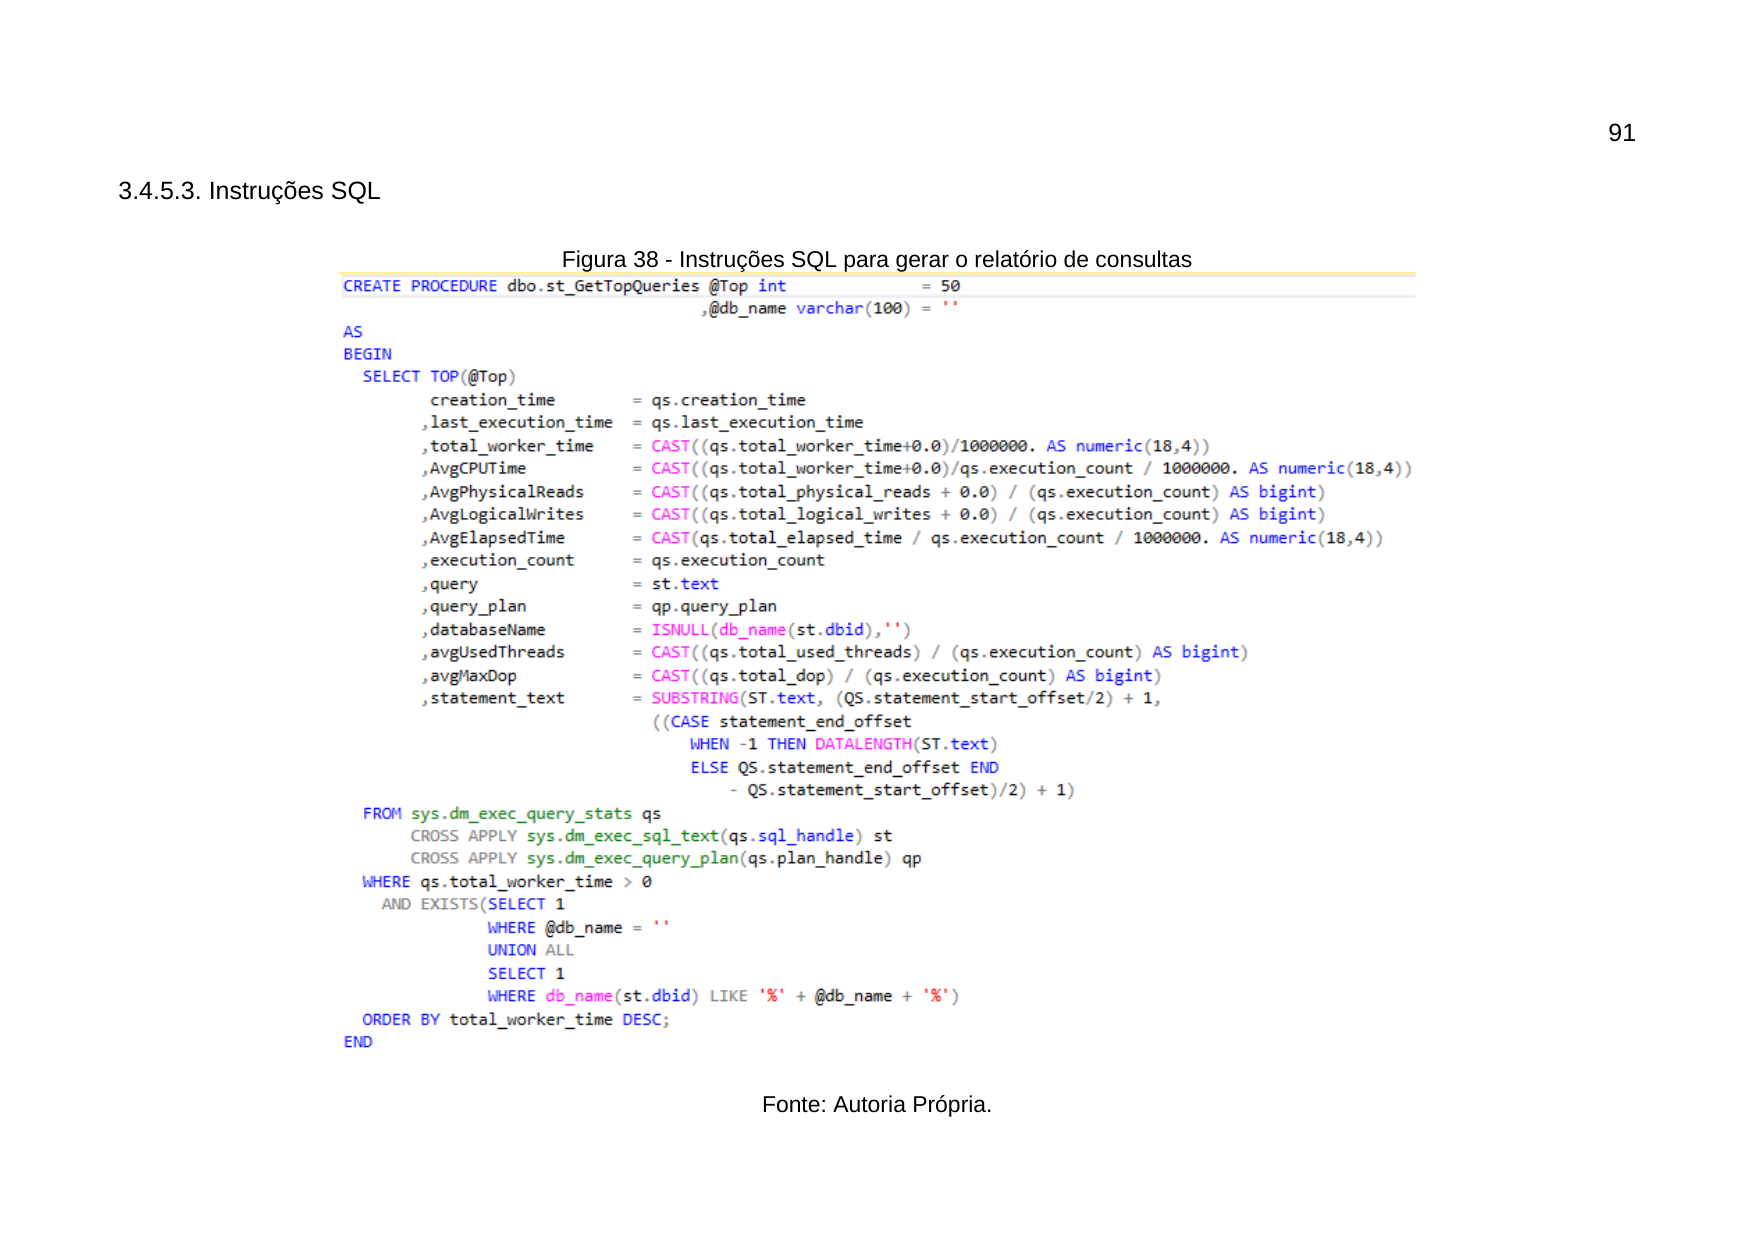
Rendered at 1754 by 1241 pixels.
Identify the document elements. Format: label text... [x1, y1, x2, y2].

text Fonte: Autoria Própria. [118, 1053, 1636, 1117]
subtitle 3.4.5.3. Instruções SQL [118, 176, 1636, 205]
picture [338, 272, 1416, 1053]
text Figura 38 - Instruções SQL para gerar o relatório de consultas [118, 246, 1636, 273]
